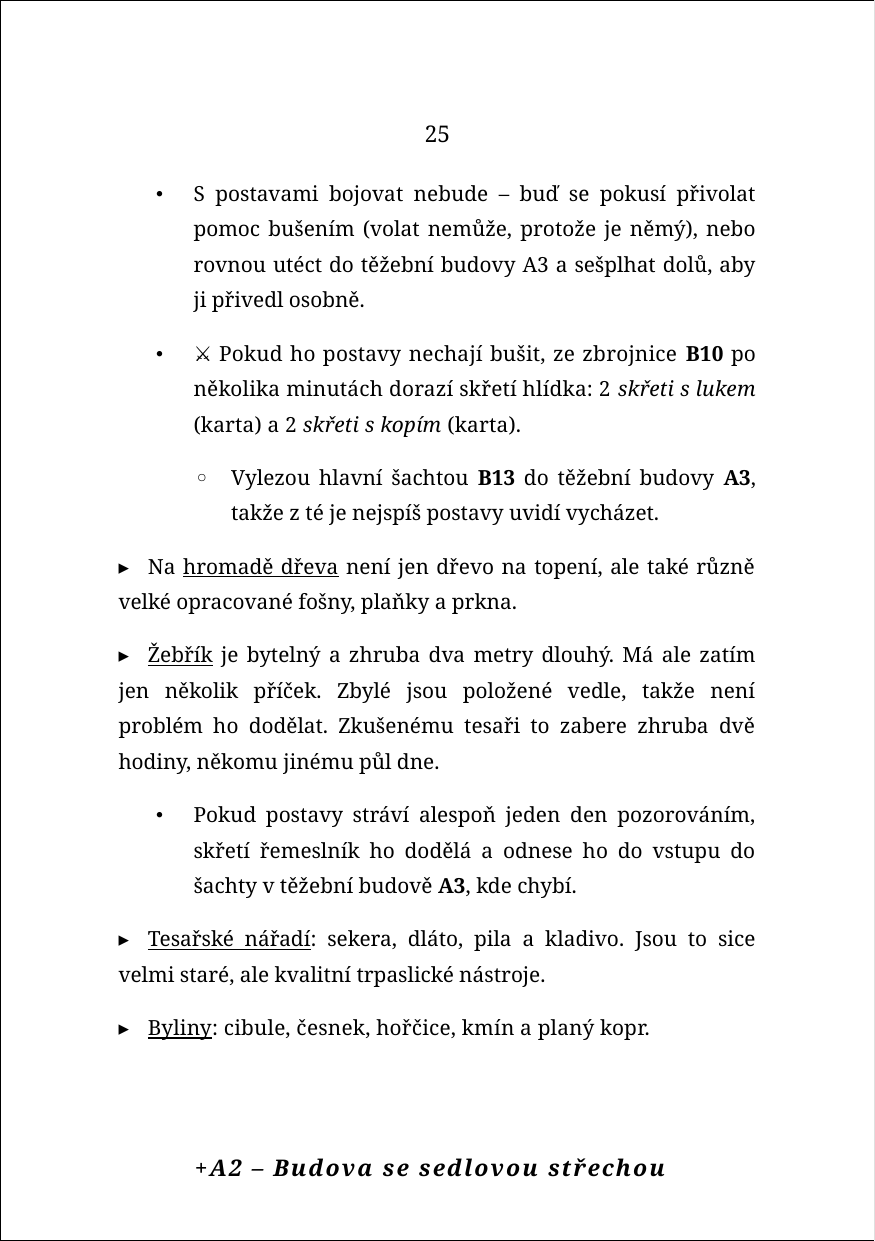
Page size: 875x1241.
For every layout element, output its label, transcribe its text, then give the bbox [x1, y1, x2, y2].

list ⚔ Pokud ho postavy nechají bušit, ze zbrojnice B10 po několika minutách dorazí skřetí hlídka: 2 skřeti s lukem (karta) a 2 skřeti s kopím (karta). [156, 339, 756, 438]
text ▸ Na hromadě dřeva není jen dřevo na topení, ale také různě velké opracované fošny, plaňky a prkna. [118, 552, 756, 616]
text ▸ Tesařské nářadí: sekera, dláto, pila a kladivo. Jsou to sice velmi staré, ale kvalitní trpaslické nástroje. [118, 924, 756, 988]
list Vylezou hlavní šachtou B13 do těžební budovy A3, takže z té je nejspíš postavy uvidí vycházet. [193, 463, 756, 527]
list Pokud postavy stráví alespoň jeden den pozorováním, skřetí řemeslník ho dodělá a odnese ho do vstupu do šachty v těžební budově A3, kde chybí. [156, 800, 756, 900]
text ▸ Byliny: cibule, česnek, hořčice, kmín a planý kopr. [118, 1013, 756, 1042]
text ▸ Žebřík je bytelný a zhruba dva metry dlouhý. Má ale zatím jen několik příček. Zbylé jsou položené vedle, takže není problém ho dodělat. Zkušenému tesaři to zabere zhruba dvě hodiny, někomu jinému půl dne. [118, 641, 756, 776]
list S postavami bojovat nebude – buď se pokusí přivolat pomoc bušením (volat nemůže, protože je němý), nebo rovnou utéct do těžební budovy A3 a sešplhat dolů, aby ji přivedl osobně. [156, 179, 756, 314]
